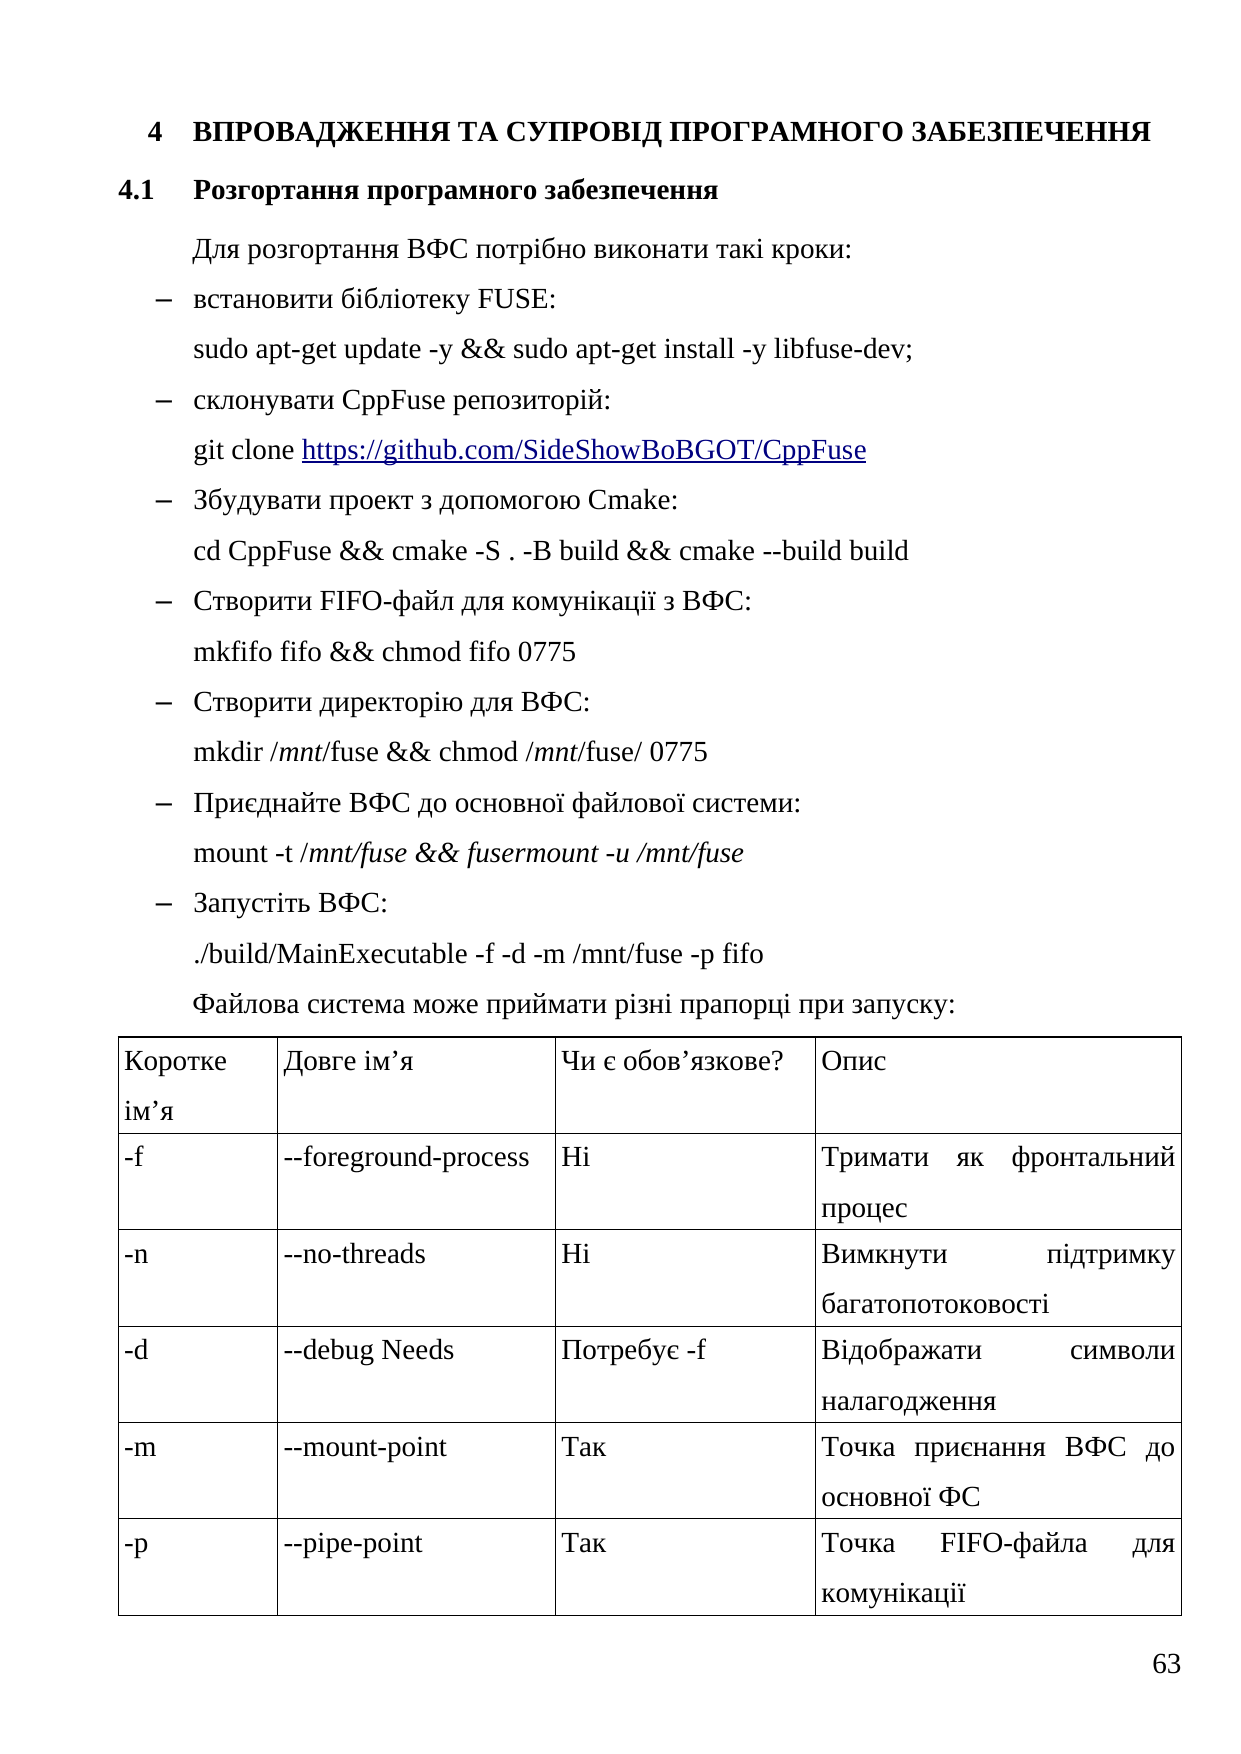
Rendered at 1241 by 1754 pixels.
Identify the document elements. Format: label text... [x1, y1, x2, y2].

subtitle Впровадження та супровід програмного забезпечення [118, 114, 1181, 147]
table_cell -m [119, 1423, 277, 1518]
list cd CppFuse && cmake -S . -B build && cmake --build build [156, 533, 1181, 566]
table_header Довге ім’я [278, 1038, 555, 1133]
table_cell --no-threads [278, 1230, 555, 1326]
table_cell Так [556, 1519, 815, 1614]
list Створити FIFO-файл для комунікації з ВФС: [156, 583, 1181, 617]
list Приєднайте ВФС до основної файлової системи: [156, 785, 1181, 818]
table_cell Ні [556, 1134, 815, 1229]
list Створити директорію для ВФС: [156, 684, 1181, 718]
list mkdir /mnt/fuse && chmod /mnt/fuse/ 0775 [156, 734, 1181, 768]
table_cell Відображати символи налагодження [816, 1327, 1181, 1422]
list mount -t /mnt/fuse && fusermount -u /mnt/fuse [156, 835, 1181, 869]
table_cell -f [119, 1134, 277, 1229]
text Файлова система може приймати різні прапорці при запуску: [118, 986, 1181, 1020]
list sudo apt-get update -y && sudo apt-get install -y libfuse-dev; [156, 331, 1181, 365]
list git clone https://github.com/SideShowBoBGOT/CppFuse [156, 432, 1181, 466]
table_cell Вимкнути підтримку багатопотоковості [816, 1230, 1181, 1326]
list Збудувати проект з допомогою Cmake: [156, 482, 1181, 516]
table_header Чи є обов’язкове? [556, 1038, 815, 1133]
table_header Коротке ім’я [119, 1038, 277, 1133]
table_header Опис [816, 1038, 1181, 1133]
list встановити бібліотеку FUSE: [156, 281, 1181, 315]
table_cell Точка FIFO-файла для комунікації [816, 1519, 1181, 1614]
table_cell --pipe-point [278, 1519, 555, 1614]
table_cell -n [119, 1230, 277, 1326]
table_cell Потребує -f [556, 1327, 815, 1422]
text Для розгортання ВФС потрібно виконати такі кроки: [118, 231, 1181, 264]
list Запустіть ВФС: [156, 885, 1181, 919]
table_cell -p [119, 1519, 277, 1614]
table_cell Тримати як фронтальний процес [816, 1134, 1181, 1229]
list склонувати CppFuse репозиторій: [156, 382, 1181, 415]
table_cell Точка приєнання ВФС до основної ФС [816, 1423, 1181, 1518]
list mkfifo fifo && chmod fifo 0775 [156, 634, 1181, 667]
table_cell --debug Needs [278, 1327, 555, 1422]
table_cell --foreground-process [278, 1134, 555, 1229]
table_cell -d [119, 1327, 277, 1422]
table_cell --mount-point [278, 1423, 555, 1518]
subtitle Розгортання програмного забезпечення [118, 172, 1181, 206]
list ./build/MainExecutable -f -d -m /mnt/fuse -p fifo [156, 936, 1181, 969]
table_cell Так [556, 1423, 815, 1518]
table_cell Ні [556, 1230, 815, 1326]
